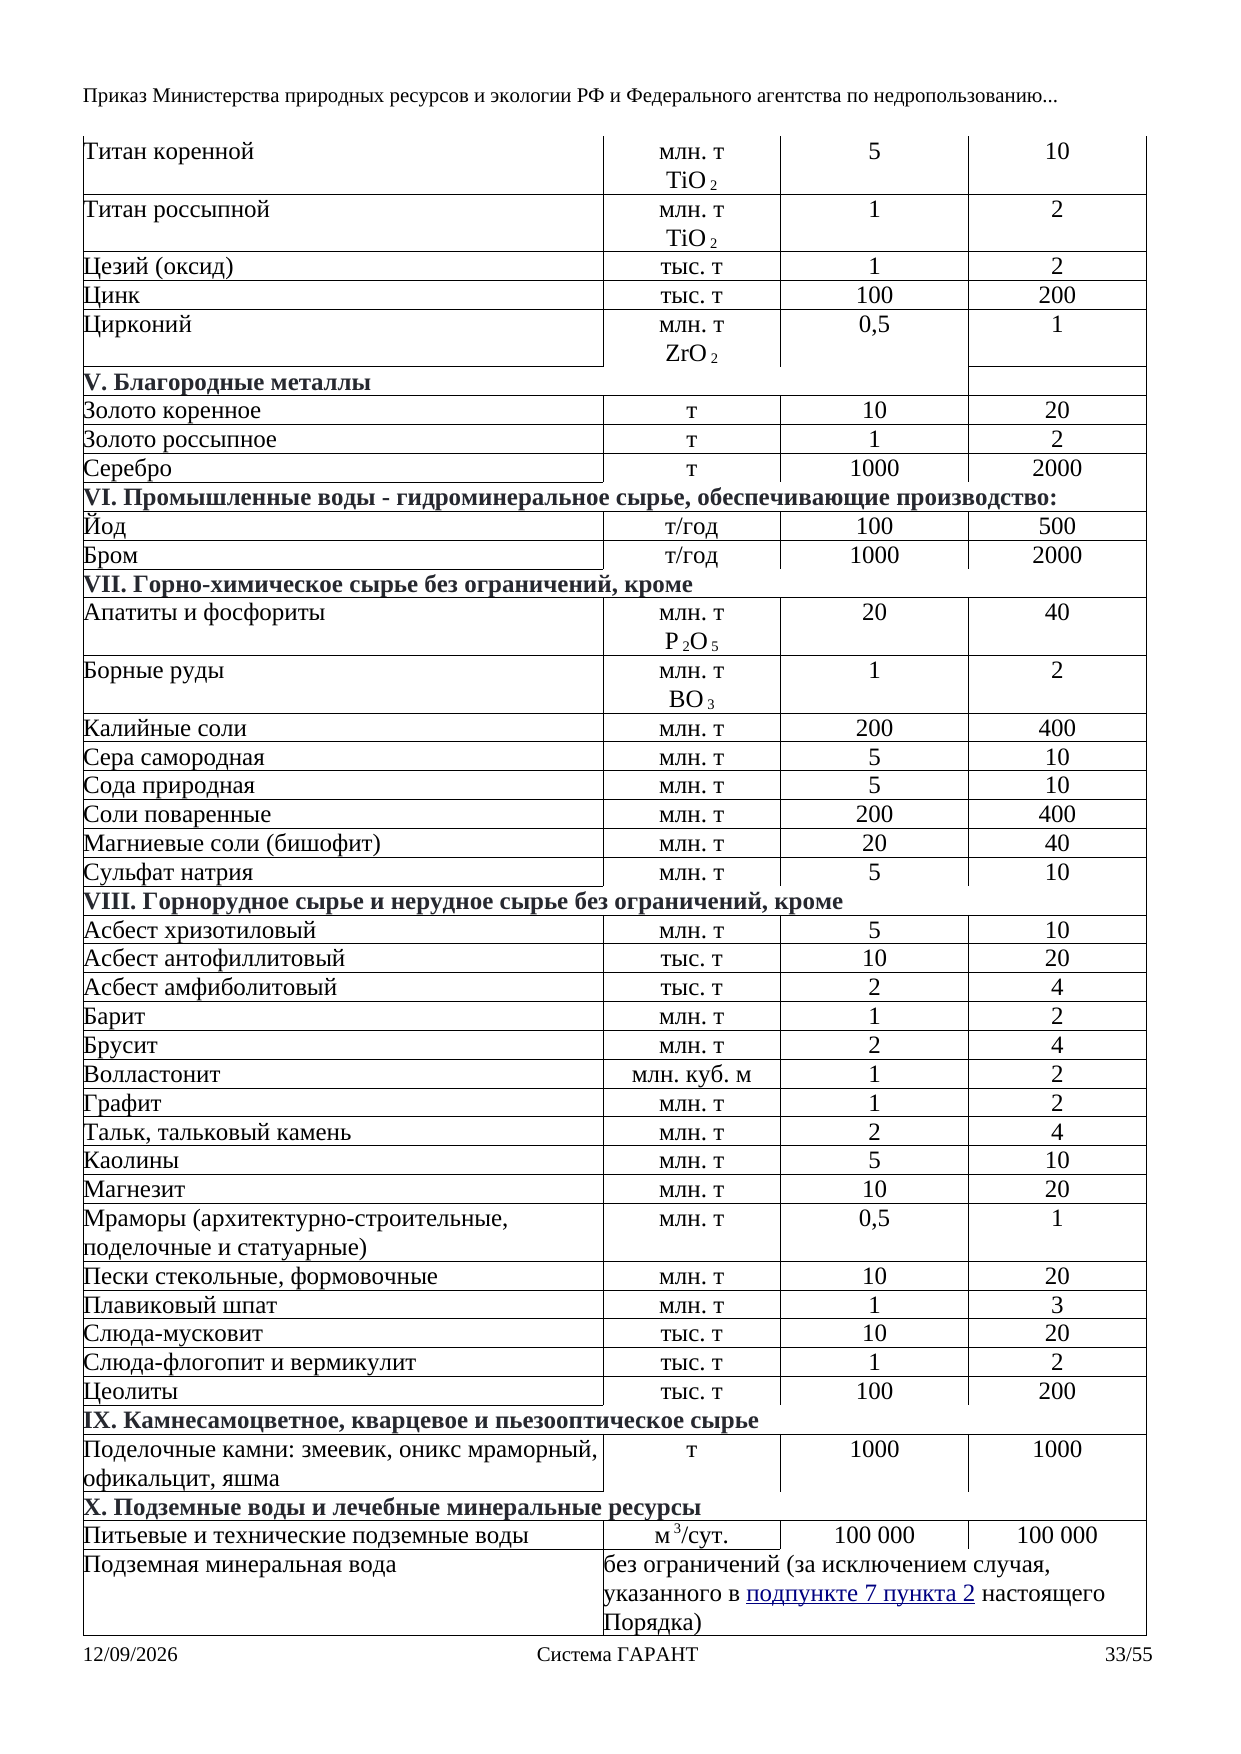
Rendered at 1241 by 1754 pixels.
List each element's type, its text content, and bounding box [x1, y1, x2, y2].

table_cell Серебро [84, 454, 603, 482]
table_cell млн. т [604, 1175, 780, 1203]
table_cell 20 [969, 1319, 1146, 1347]
table_cell X. Подземные воды и лечебные минеральные ресурсы [84, 1492, 1146, 1520]
table_cell 2 [969, 656, 1146, 713]
table_cell Сульфат натрия [84, 858, 603, 886]
table_cell 1000 [781, 454, 968, 482]
table_cell млн. т [604, 742, 780, 770]
table_cell 5 [781, 771, 968, 799]
table_cell млн. т ZrO 2 [604, 310, 780, 367]
table_cell млн. т [604, 829, 780, 857]
table_cell 2000 [969, 454, 1146, 482]
table_cell млн. т [604, 1262, 780, 1290]
table_cell 1 [781, 1002, 968, 1030]
table_cell Цеолиты [84, 1377, 603, 1405]
table_cell 1 [781, 195, 968, 251]
table_cell Магнезит [84, 1175, 603, 1203]
table_cell 200 [969, 281, 1146, 309]
table_cell 10 [969, 136, 1146, 194]
table_cell млн. т [604, 916, 780, 943]
table_cell 10 [781, 944, 968, 972]
table_cell 5 [781, 136, 968, 194]
table_cell 5 [781, 916, 968, 943]
table_cell [969, 367, 1146, 395]
table_cell Апатиты и фосфориты [84, 598, 603, 655]
table_cell Сода природная [84, 771, 603, 799]
table_cell VII. Горно-химическое сырье без ограничений, кроме [84, 569, 1146, 597]
table_cell 0,5 [781, 310, 968, 367]
table_cell Золото коренное [84, 396, 603, 424]
table_cell Борные руды [84, 656, 603, 713]
table_cell Тальк, тальковый камень [84, 1117, 603, 1145]
table_cell тыс. т [604, 281, 780, 309]
table_cell 10 [969, 1146, 1146, 1174]
table_cell 20 [969, 396, 1146, 424]
table_cell 1000 [781, 541, 968, 569]
table_cell 40 [969, 829, 1146, 857]
table_cell Золото россыпное [84, 425, 603, 453]
table_cell 20 [969, 1175, 1146, 1203]
table_cell 1 [781, 1348, 968, 1376]
table_cell т [604, 396, 780, 424]
table_cell Мраморы (архитектурно-строительные, поделочные и статуарные) [84, 1204, 603, 1261]
table_cell Каолины [84, 1146, 603, 1174]
table_cell тыс. т [604, 1319, 780, 1347]
table_cell млн. т [604, 1089, 780, 1116]
table_cell 1 [781, 1060, 968, 1088]
table_cell 1000 [781, 1435, 968, 1492]
table_cell 20 [969, 944, 1146, 972]
table_cell Подземная минеральная вода [84, 1550, 603, 1635]
table_cell 40 [969, 598, 1146, 655]
table_cell 100 [781, 512, 968, 540]
table_cell 20 [781, 598, 968, 655]
table_cell 200 [781, 714, 968, 741]
table_cell млн. т [604, 1204, 780, 1261]
table_cell 10 [781, 1262, 968, 1290]
table_cell 5 [781, 858, 968, 886]
table_cell т [604, 454, 780, 482]
table_cell тыс. т [604, 944, 780, 972]
table_cell тыс. т [604, 1348, 780, 1376]
table_cell 1 [781, 252, 968, 280]
table_cell тыс. т [604, 1377, 780, 1405]
table_cell 100 000 [969, 1521, 1146, 1549]
table_cell Пески стекольные, формовочные [84, 1262, 603, 1290]
table_cell тыс. т [604, 973, 780, 1001]
table_cell 5 [781, 1146, 968, 1174]
table_cell Графит [84, 1089, 603, 1116]
table_cell млн. т [604, 1146, 780, 1174]
table_cell 400 [969, 800, 1146, 828]
table_cell млн. т [604, 800, 780, 828]
table_cell 1 [969, 310, 1146, 366]
table_cell млн. т [604, 714, 780, 741]
table_cell 10 [969, 858, 1146, 886]
table_cell 4 [969, 1031, 1146, 1059]
table_cell 2 [781, 973, 968, 1001]
table_cell VI. Промышленные воды - гидроминеральное сырье, обеспечивающие производство: [84, 482, 1146, 511]
table_cell млн. т TiO 2 [604, 136, 780, 194]
table_cell 4 [969, 973, 1146, 1001]
table_cell 4 [969, 1117, 1146, 1145]
table_cell млн. т ВО 3 [604, 656, 780, 713]
table_cell Магниевые соли (бишофит) [84, 829, 603, 857]
table_cell Цирконий [84, 310, 603, 366]
table_cell 20 [969, 1262, 1146, 1290]
table_cell без ограничений (за исключением случая, указанного в подпункте 7 пункта 2 настоящего Порядка) [604, 1549, 1146, 1635]
table_cell 1000 [969, 1435, 1146, 1492]
table_cell Плавиковый шпат [84, 1291, 603, 1318]
table_cell Барит [84, 1002, 603, 1030]
table_cell млн. т [604, 858, 780, 886]
table_cell 10 [781, 1319, 968, 1347]
table_cell 1 [969, 1204, 1146, 1261]
table_cell 2 [969, 195, 1146, 251]
table_cell т [604, 1435, 780, 1492]
table_cell Асбест амфиболитовый [84, 973, 603, 1001]
table_cell Брусит [84, 1031, 603, 1059]
table_cell 1 [781, 1291, 968, 1318]
table_cell 2 [781, 1117, 968, 1145]
table_cell Бром [84, 541, 603, 569]
table_cell 100 [781, 281, 968, 309]
table_cell Йод [84, 512, 603, 540]
table_cell т/год [604, 541, 780, 569]
table_cell Титан россыпной [84, 195, 603, 251]
table_cell 2 [969, 425, 1146, 453]
table_cell 0,5 [781, 1204, 968, 1261]
table_cell 2 [969, 252, 1146, 280]
table_cell Асбест хризотиловый [84, 916, 603, 943]
table_cell млн. куб. м [604, 1060, 780, 1088]
table_cell Сера самородная [84, 742, 603, 770]
table_cell IX. Камнесамоцветное, кварцевое и пьезооптическое сырье [84, 1405, 1146, 1434]
table_cell 10 [781, 396, 968, 424]
table_cell 2 [969, 1002, 1146, 1030]
table_cell млн. т [604, 1002, 780, 1030]
table_cell Питьевые и технические подземные воды [84, 1521, 603, 1549]
table_cell Слюда-мусковит [84, 1319, 603, 1347]
table_cell 100 [781, 1377, 968, 1405]
table_cell 20 [781, 829, 968, 857]
table_cell Волластонит [84, 1060, 603, 1088]
table_cell 1 [781, 1089, 968, 1116]
table_cell 10 [781, 1175, 968, 1203]
table_cell 10 [969, 916, 1146, 943]
table_cell Асбест антофиллитовый [84, 944, 603, 972]
table_cell 2000 [969, 541, 1146, 569]
table_cell т [604, 425, 780, 453]
table_cell 1 [781, 425, 968, 453]
table_cell млн. т [604, 1117, 780, 1145]
table_cell млн. т [604, 1291, 780, 1318]
table_cell 100 000 [781, 1521, 968, 1549]
table_cell Слюда-флогопит и вермикулит [84, 1348, 603, 1376]
table_cell 2 [969, 1089, 1146, 1116]
table_cell млн. т P 2O 5 [604, 598, 780, 655]
table_cell 5 [781, 742, 968, 770]
table_cell Цезий (оксид) [84, 252, 603, 280]
table_cell млн. т TiO 2 [604, 195, 780, 251]
table_cell 3 [969, 1291, 1146, 1318]
table_cell Соли поваренные [84, 800, 603, 828]
table_cell млн. т [604, 771, 780, 799]
table_cell 2 [969, 1348, 1146, 1376]
table_cell Титан коренной [84, 136, 603, 194]
table_cell млн. т [604, 1031, 780, 1059]
table_cell V. Благородные металлы [84, 367, 968, 395]
table_cell 500 [969, 512, 1146, 540]
table_cell 2 [969, 1060, 1146, 1088]
table_cell тыс. т [604, 252, 780, 280]
table_cell Цинк [84, 281, 603, 309]
table_cell Поделочные камни: змеевик, оникс мраморный, офикальцит, яшма [84, 1435, 603, 1491]
table_cell м 3/сут. [604, 1521, 780, 1549]
table_cell 200 [781, 800, 968, 828]
table_cell 2 [781, 1031, 968, 1059]
table_cell 400 [969, 714, 1146, 741]
table_cell 10 [969, 771, 1146, 799]
table_cell т/год [604, 512, 780, 540]
table_cell 1 [781, 656, 968, 713]
table_cell VIII. Горнорудное сырье и нерудное сырье без ограничений, кроме [84, 886, 1146, 915]
table_cell 10 [969, 742, 1146, 770]
table_cell Калийные соли [84, 714, 603, 741]
table_cell 200 [969, 1377, 1146, 1405]
